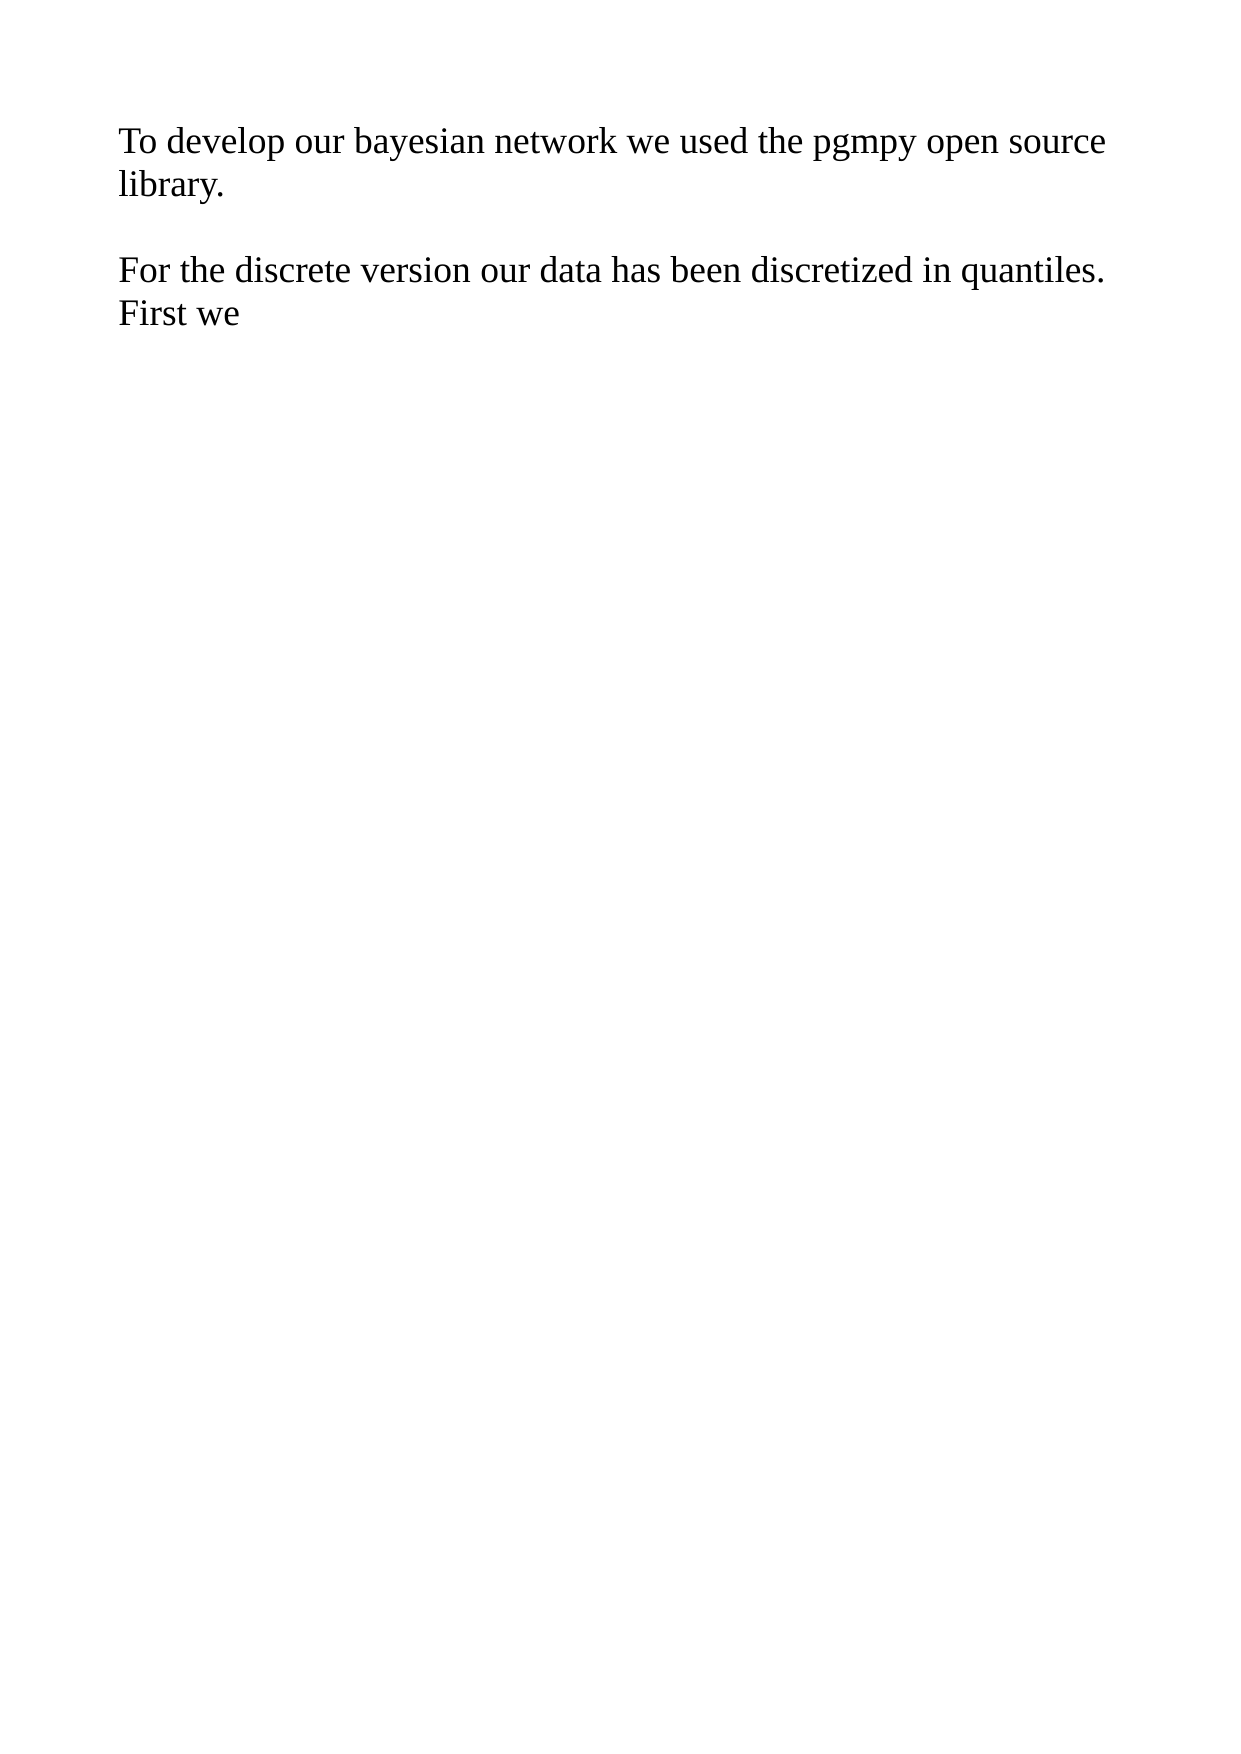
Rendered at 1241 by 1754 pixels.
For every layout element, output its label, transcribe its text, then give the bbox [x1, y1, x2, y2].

text For the discrete version our data has been discretized in quantiles. [118, 247, 1122, 291]
text To develop our bayesian network we used the pgmpy open source library. [118, 118, 1122, 204]
text First we [118, 291, 1122, 334]
